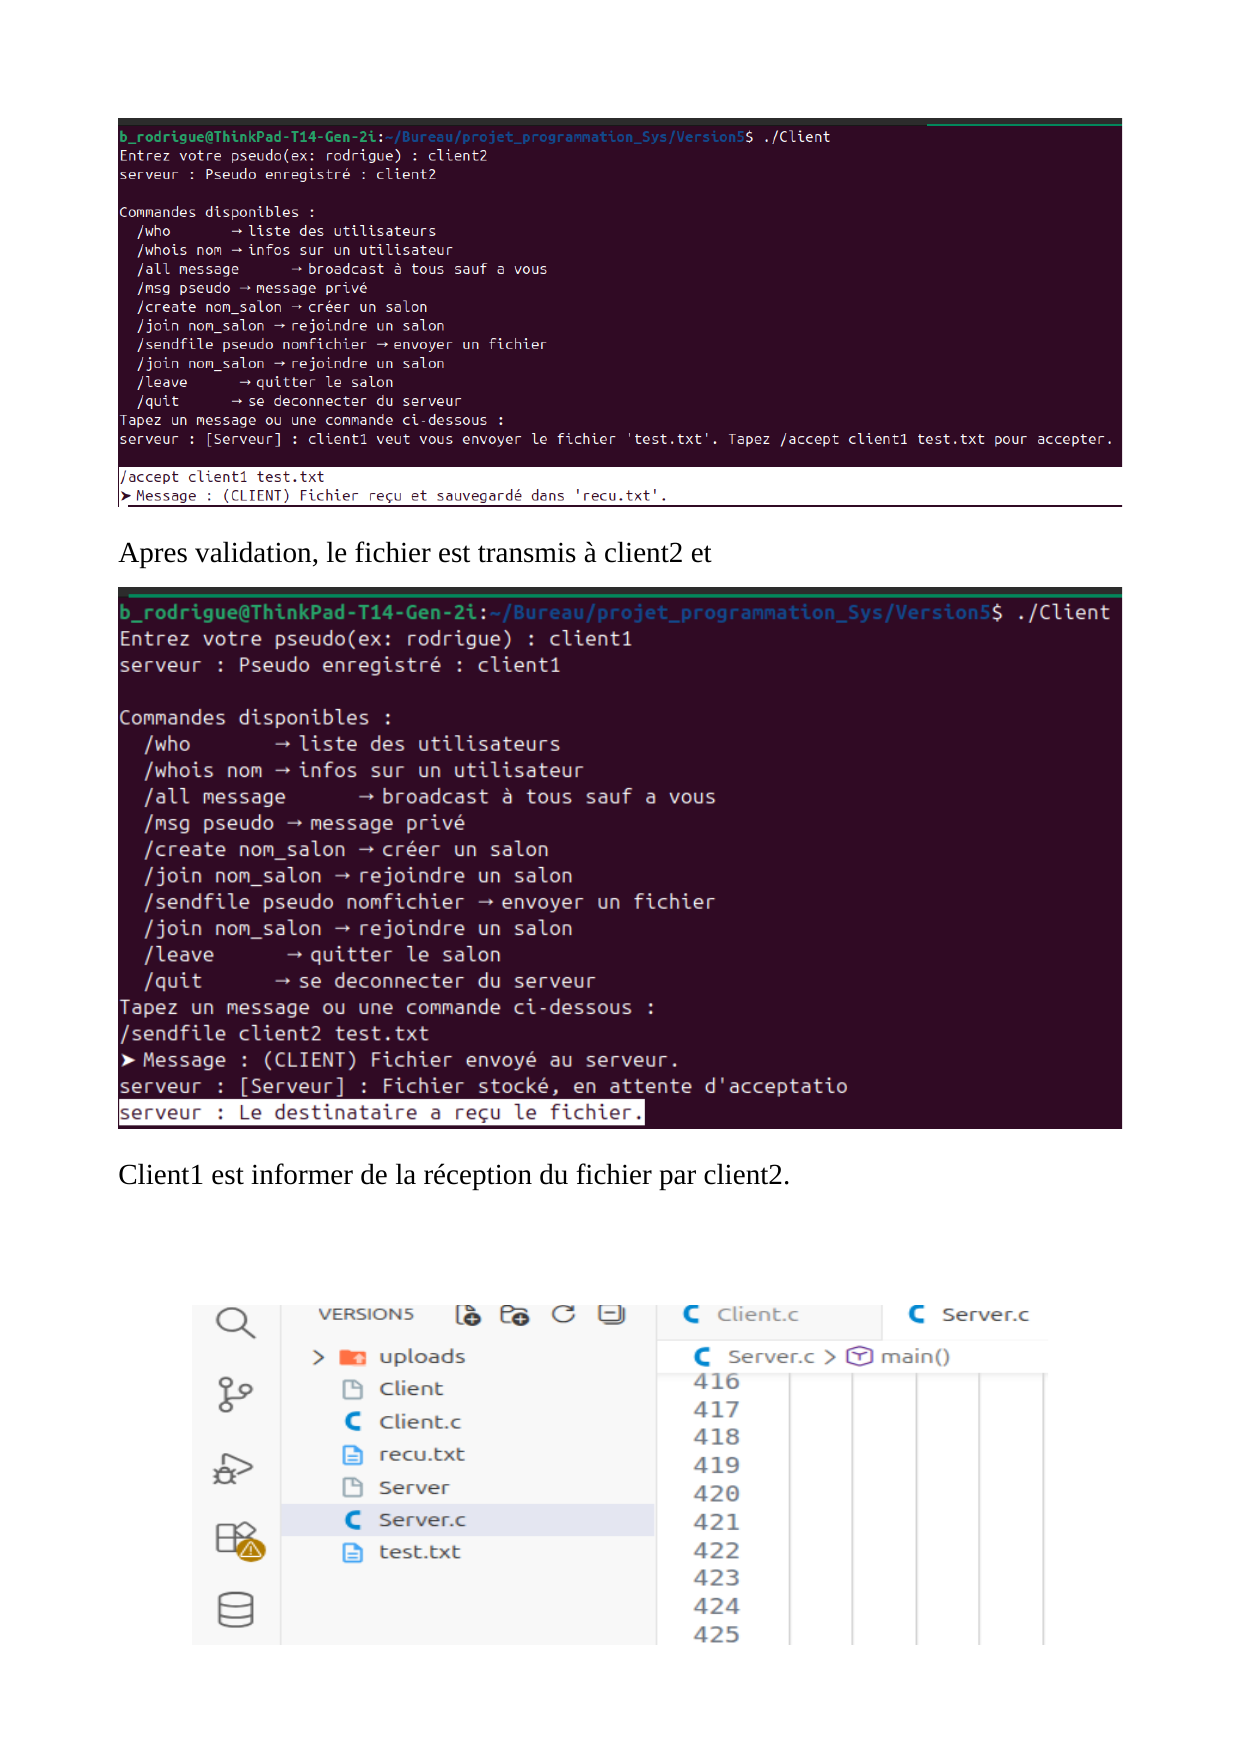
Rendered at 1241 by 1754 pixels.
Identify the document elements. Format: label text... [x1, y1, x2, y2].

text Apres validation, le fichier est transmis à client2 et [118, 535, 1122, 568]
text Client1 est informer de la réception du fichier par client2. [118, 1157, 1122, 1191]
